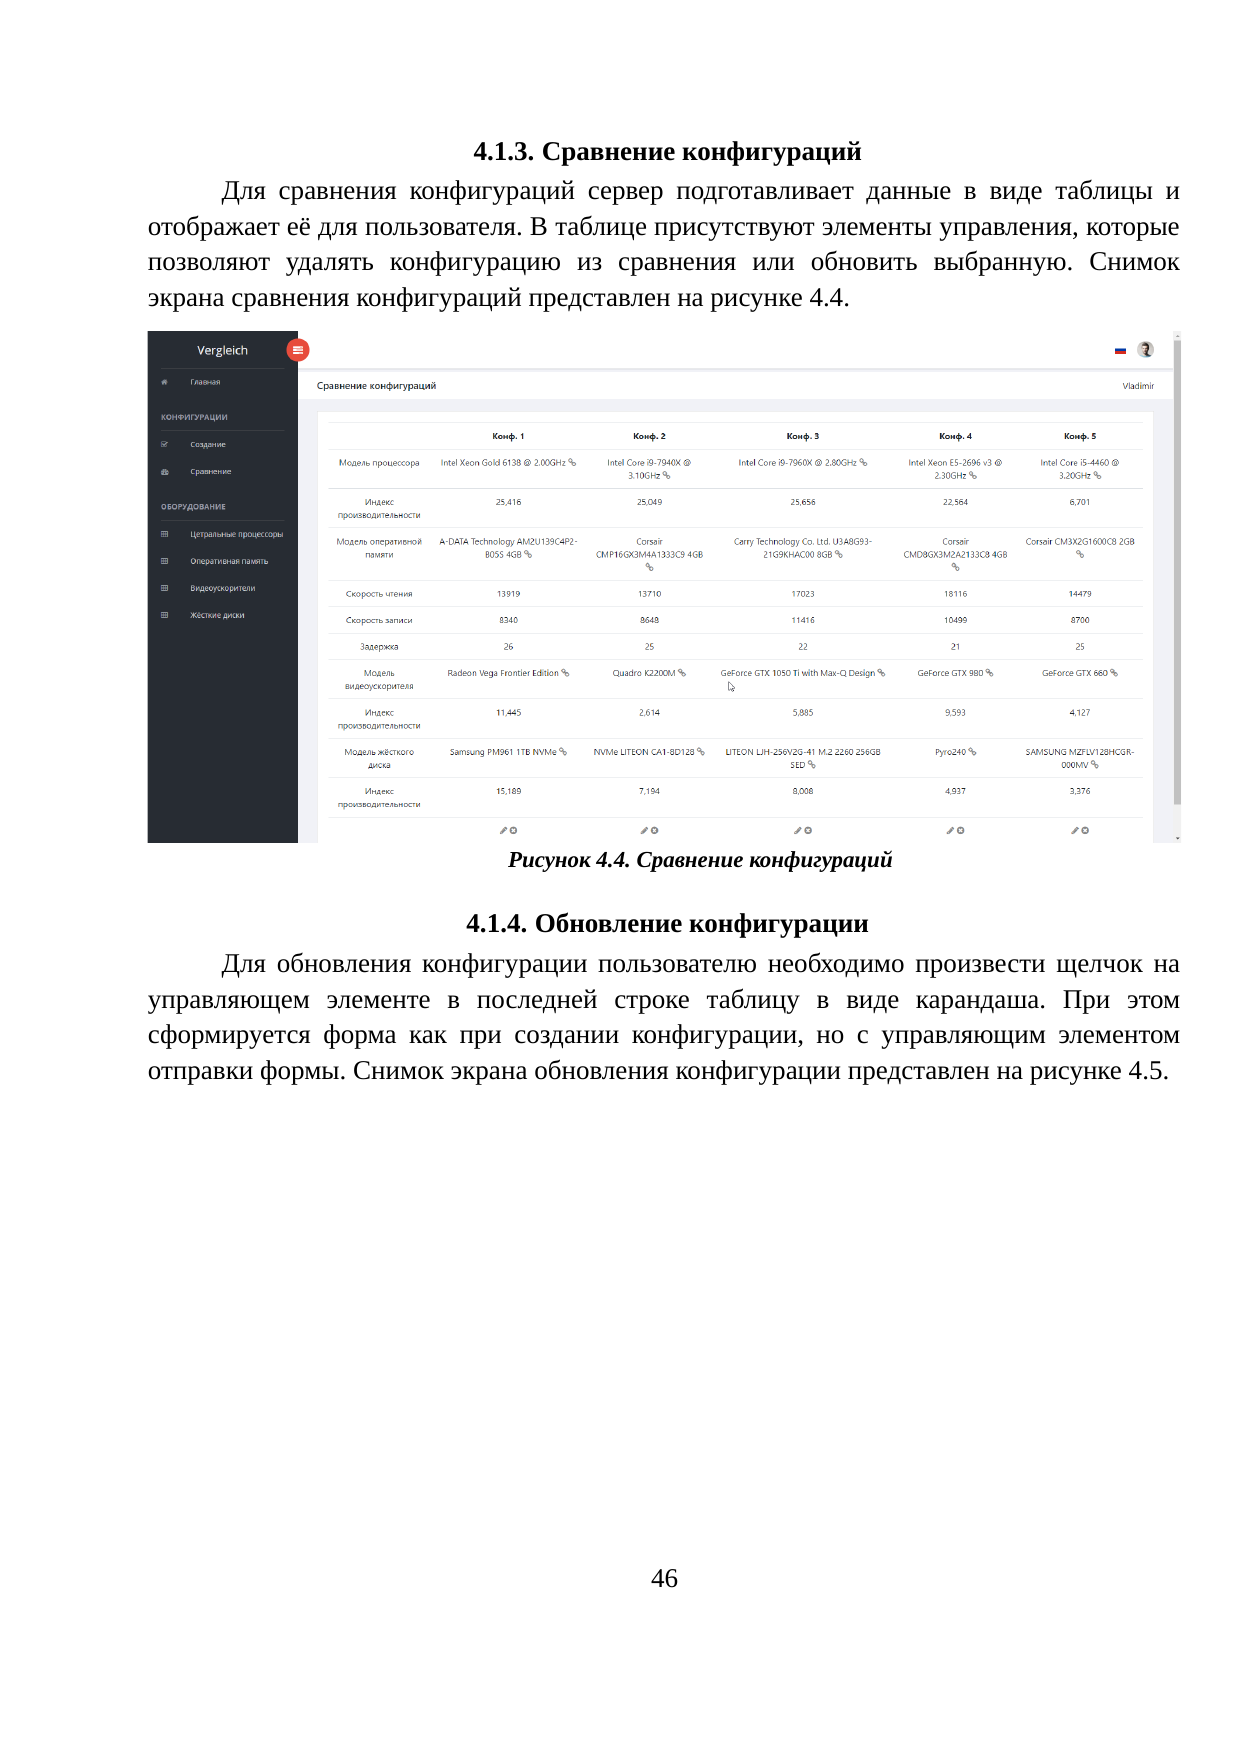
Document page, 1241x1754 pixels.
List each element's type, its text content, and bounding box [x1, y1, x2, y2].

subtitle Сравнение конфигураций [148, 135, 1181, 166]
text Для сравнения конфигураций сервер подготавливает данные в виде таблицы и отображает её для пользователя. В таблице присутствуют элементы управления, которые позволяют удалять конфигурацию из сравнения или обновить выбранную. Снимок экрана сравнения конфигураций представлен на рисунке 4.4. [148, 174, 1181, 312]
picture [147, 331, 1182, 843]
subtitle Обновление конфигурации [148, 908, 1181, 939]
text Для обновления конфигурации пользователю необходимо произвести щелчок на управляющем элементе в последней строке таблицу в виде карандаша. При этом сформируется форма как при создании конфигурации, но с управляющим элементом отправки формы. Снимок экрана обновления конфигурации представлен на рисунке 4.5. [148, 947, 1181, 1085]
text Рисунок 4.4. Сравнение конфигураций [148, 843, 1181, 873]
